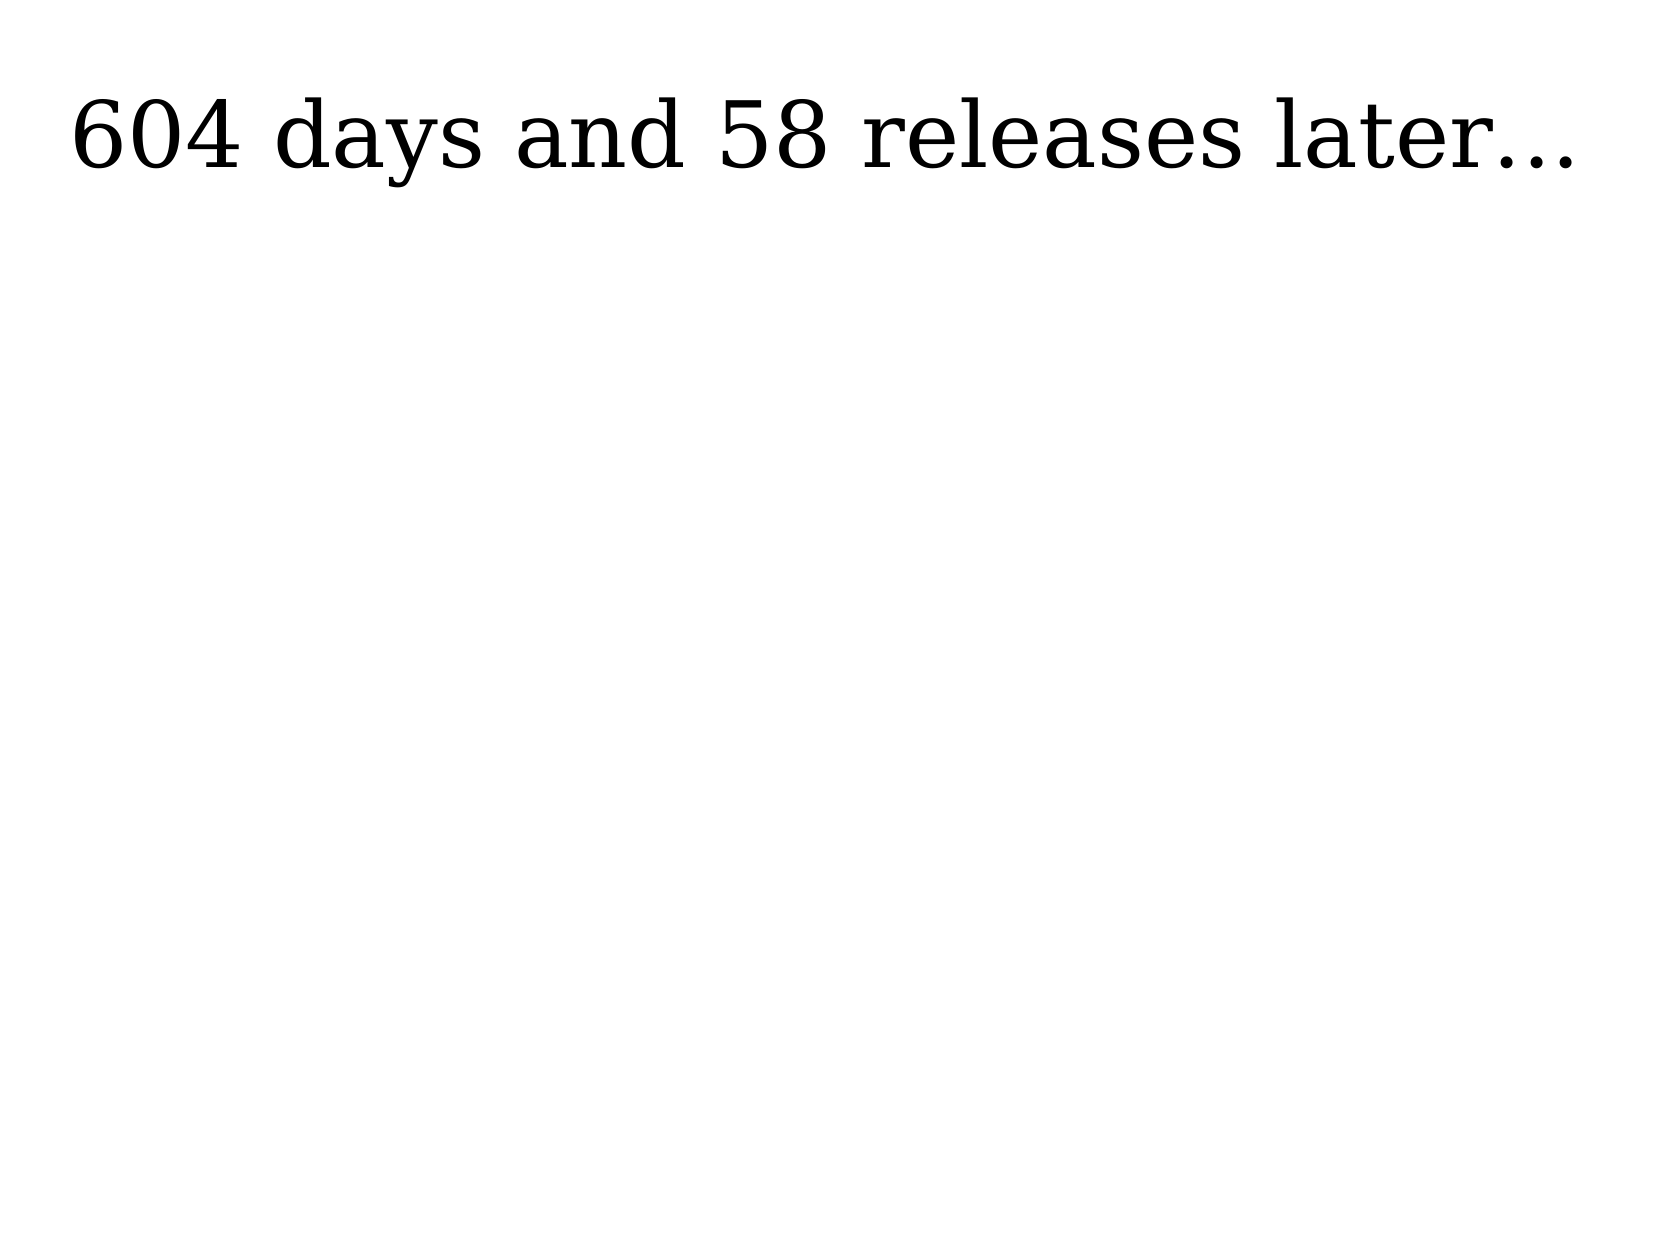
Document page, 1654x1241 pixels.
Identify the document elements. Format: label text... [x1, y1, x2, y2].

text_box 604 days and 58 releases later... [54, 75, 1599, 197]
